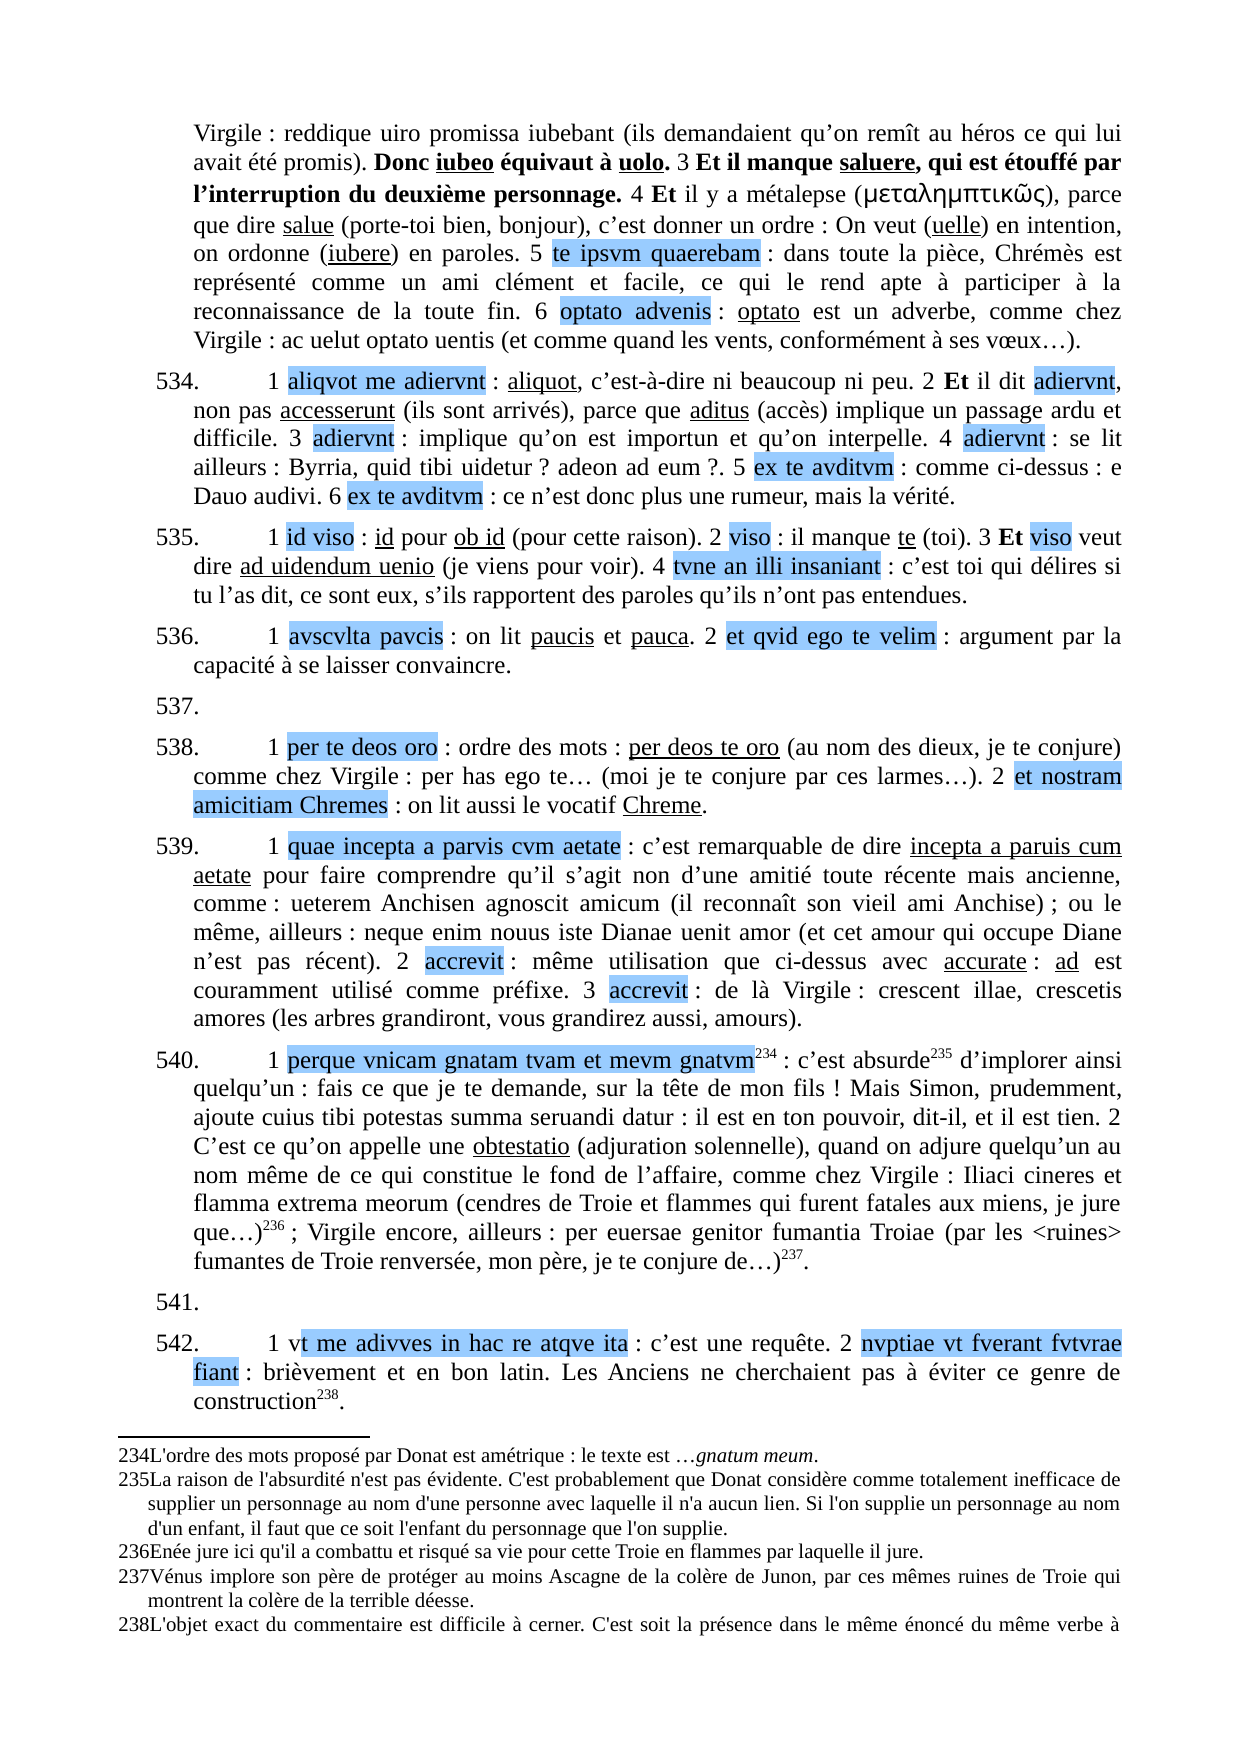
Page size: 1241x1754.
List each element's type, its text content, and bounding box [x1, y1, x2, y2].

list 1 perque vnicam gnatam tvam et mevm gnatvm : c’est absurde d’implorer ainsi quelqu’un : fais ce que je te demande, sur la tête de mon fils ! Mais Simon, prudemment, ajoute cuius tibi potestas summa seruandi datur : il est en ton pouvoir, dit-il, et il est tien. 2 C’est ce qu’on appelle une obtestatio (adjuration solennelle), quand on adjure quelqu’un au nom même de ce qui constitue le fond de l’affaire, comme chez Virgile : Iliaci cineres et flamma extrema meorum (cendres de Troie et flammes qui furent fatales aux miens, je jure que…) ; Virgile encore, ailleurs : per euersae genitor fumantia Troiae (par les <ruines> fumantes de Troie renversée, mon père, je te conjure de…). [156, 1045, 1122, 1275]
list 1 id viso : id pour ob id (pour cette raison). 2 viso : il manque te (toi). 3 Et viso veut dire ad uidendum uenio (je viens pour voir). 4 tvne an illi insaniant : c’est toi qui délires si tu l’as dit, ce sont eux, s’ils rapportent des paroles qu’ils n’ont pas entendues. [156, 522, 1122, 608]
list 1 quae incepta a parvis cvm aetate : c’est remarquable de dire incepta a paruis cum aetate pour faire comprendre qu’il s’agit non d’une amitié toute récente mais ancienne, comme : ueterem Anchisen agnoscit amicum (il reconnaît son vieil ami Anchise) ; ou le même, ailleurs : neque enim nouus iste Dianae uenit amor (et cet amour qui occupe Diane n’est pas récent). 2 accrevit : même utilisation que ci-dessus avec accurate : ad est couramment utilisé comme préfixe. 3 accrevit : de là Virgile : crescent illae, crescetis amores (les arbres grandiront, vous grandirez aussi, amours). [156, 831, 1122, 1032]
list Enée jure ici qu'il a combattu et risqué sa vie pour cette Troie en flammes par laquelle il jure. [118, 1539, 1122, 1563]
list 1 vt me adivves in hac re atqve ita : c’est une requête. 2 nvptiae vt fverant fvtvrae fiant : brièvement et en bon latin. Les Anciens ne cherchaient pas à éviter ce genre de construction. [156, 1328, 1122, 1415]
list 1 aliqvot me adiervnt : aliquot, c’est-à-dire ni beaucoup ni peu. 2 Et il dit adiervnt, non pas accesserunt (ils sont arrivés), parce que aditus (accès) implique un passage ardu et difficile. 3 adiervnt : implique qu’on est importun et qu’on interpelle. 4 adiervnt : se lit ailleurs : Byrria, quid tibi uidetur ? adeon ad eum ?. 5 ex te avditvm : comme ci-dessus : e Dauo audivi. 6 ex te avditvm : ce n’est donc plus une rumeur, mais la vérité. [156, 366, 1122, 510]
list Virgile : reddique uiro promissa iubebant (ils demandaient qu’on remît au héros ce qui lui avait été promis). Donc iubeo équivaut à uolo. 3 Et il manque saluere, qui est étouffé par l’interruption du deuxième personnage. 4 Et il y a métalepse (μεταλημπτικῶς), parce que dire salue (porte-toi bien, bonjour), c’est donner un ordre : On veut (uelle) en intention, on ordonne (iubere) en paroles. 5 te ipsvm quaerebam : dans toute la pièce, Chrémès est représenté comme un ami clément et facile, ce qui le rend apte à participer à la reconnaissance de la toute fin. 6 optato advenis : optato est un adverbe, comme chez Virgile : ac uelut optato uentis (et comme quand les vents, conformément à ses vœux…). [156, 118, 1122, 353]
list L'objet exact du commentaire est difficile à cerner. C'est soit la présence dans le même énoncé du même verbe à [118, 1612, 1122, 1636]
list 1 avscvlta pavcis : on lit paucis et pauca. 2 et qvid ego te velim : argument par la capacité à se laisser convaincre. [156, 621, 1122, 678]
list L'ordre des mots proposé par Donat est amétrique : le texte est …gnatum meum. [118, 1443, 1122, 1467]
list Vénus implore son père de protéger au moins Ascagne de la colère de Junon, par ces mêmes ruines de Troie qui montrent la colère de la terrible déesse. [118, 1563, 1122, 1612]
list La raison de l'absurdité n'est pas évidente. C'est probablement que Donat considère comme totalement inefficace de supplier un personnage au nom d'une personne avec laquelle il n'a aucun lien. Si l'on supplie un personnage au nom d'un enfant, il faut que ce soit l'enfant du personnage que l'on supplie. [118, 1467, 1122, 1539]
list 1 per te deos oro : ordre des mots : per deos te oro (au nom des dieux, je te conjure) comme chez Virgile : per has ego te… (moi je te conjure par ces larmes…). 2 et nostram amicitiam Chremes : on lit aussi le vocatif Chreme. [156, 732, 1122, 818]
